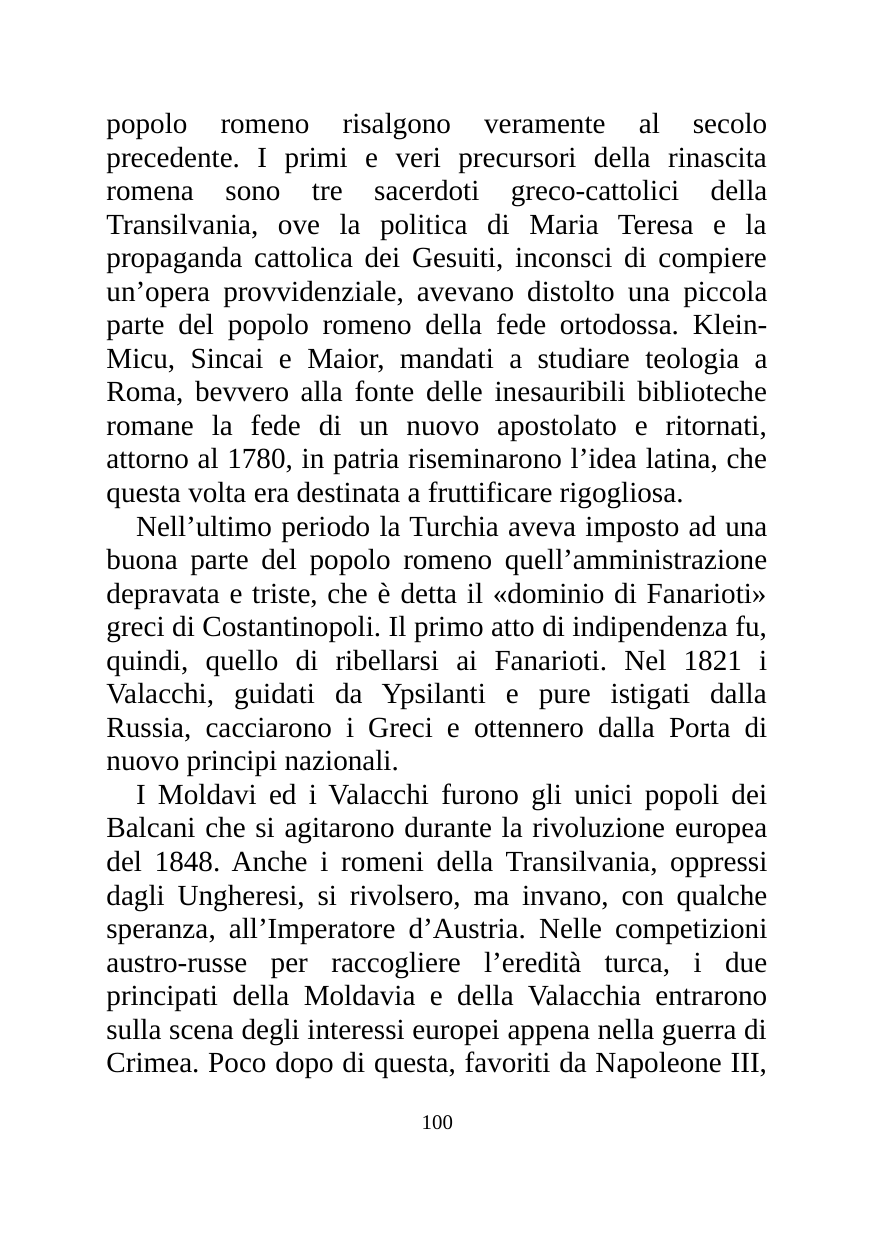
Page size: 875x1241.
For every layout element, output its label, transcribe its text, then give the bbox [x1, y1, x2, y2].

text I Moldavi ed i Valacchi furono gli unici popoli dei Balcani che si agitarono durante la rivoluzione europea del 1848. Anche i romeni della Transilvania, oppressi dagli Ungheresi, si rivolsero, ma invano, con qualche speranza, all’Imperatore d’Austria. Nelle competizioni austro-russe per raccogliere l’eredità turca, i due principati della Moldavia e della Valacchia entrarono sulla scena degli interessi europei appena nella guerra di Crimea. Poco dopo di questa, favoriti da Napoleone III, [106, 777, 768, 1079]
text Nell’ultimo periodo la Turchia aveva imposto ad una buona parte del popolo romeno quell’amministrazione depravata e triste, che è detta il «dominio di Fanarioti» greci di Costantinopoli. Il primo atto di indipendenza fu, quindi, quello di ribellarsi ai Fanarioti. Nel 1821 i Valacchi, guidati da Ypsilanti e pure istigati dalla Russia, cacciarono i Greci e ottennero dalla Porta di nuovo principi nazionali. [106, 509, 768, 777]
text popolo romeno risalgono veramente al secolo precedente. I primi e veri precursori della rinascita romena sono tre sacerdoti greco-cattolici della Transilvania, ove la politica di Maria Teresa e la propaganda cattolica dei Gesuiti, inconsci di compiere un’opera provvidenziale, avevano distolto una piccola parte del popolo romeno della fede ortodossa. Klein-Micu, Sincai e Maior, mandati a studiare teologia a Roma, bevvero alla fonte delle inesauribili biblioteche romane la fede di un nuovo apostolato e ritornati, attorno al 1780, in patria riseminarono l’idea latina, che questa volta era destinata a fruttificare rigogliosa. [106, 106, 768, 509]
